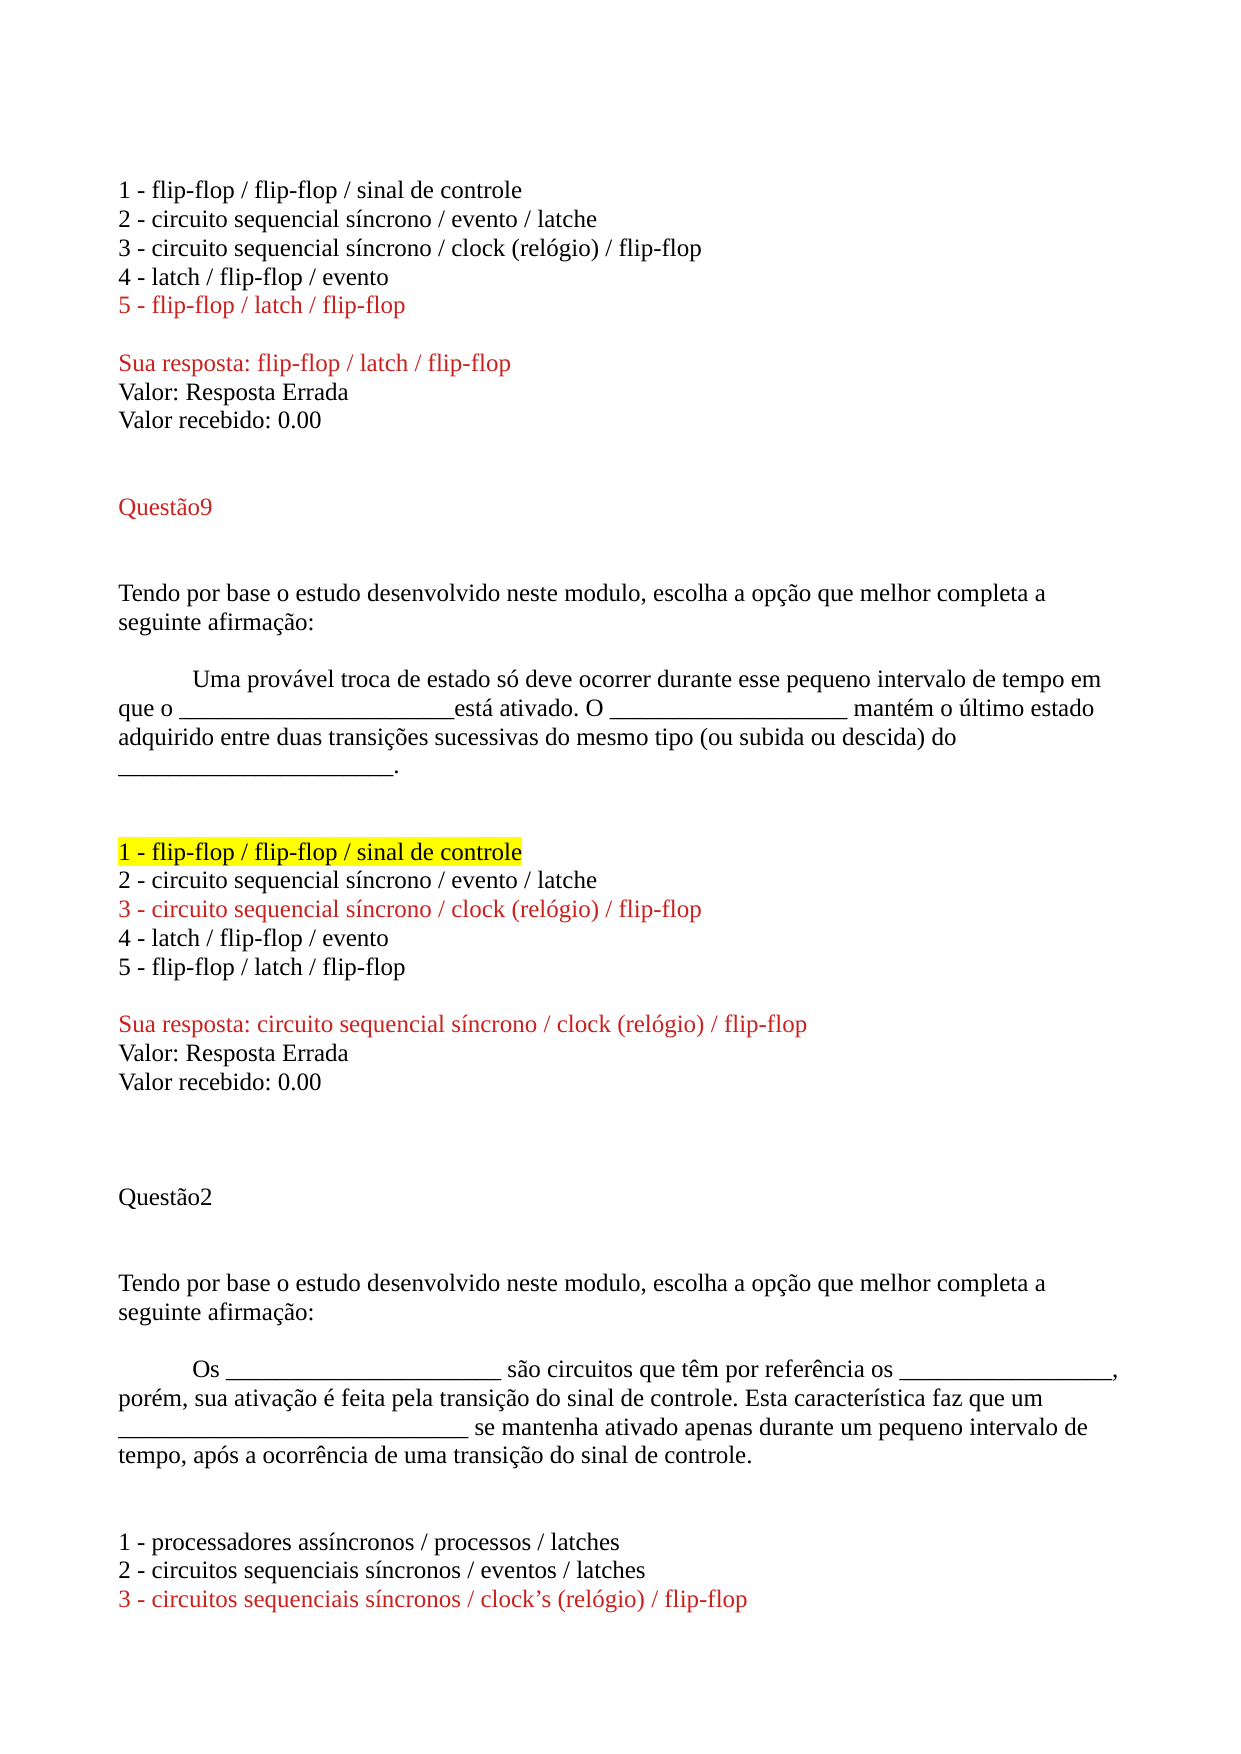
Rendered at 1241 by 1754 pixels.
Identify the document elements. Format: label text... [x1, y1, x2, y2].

text 2 - circuito sequencial síncrono / evento / latche [118, 204, 1122, 233]
text Sua resposta: flip-flop / latch / flip-flop [118, 348, 1122, 377]
text 3 - circuito sequencial síncrono / clock (relógio) / flip-flop [118, 894, 1122, 923]
text 3 - circuito sequencial síncrono / clock (relógio) / flip-flop [118, 233, 1122, 262]
text Valor: Resposta Errada [118, 377, 1122, 406]
text 1 - flip-flop / flip-flop / sinal de controle [118, 837, 1122, 866]
text 4 - latch / flip-flop / evento [118, 923, 1122, 952]
text 3 - circuitos sequenciais síncronos / clock’s (relógio) / flip-flop [118, 1584, 1122, 1613]
text 5 - flip-flop / latch / flip-flop [118, 291, 1122, 319]
text 5 - flip-flop / latch / flip-flop [118, 952, 1122, 981]
text Questão9 [118, 492, 1122, 521]
text 1 - flip-flop / flip-flop / sinal de controle [118, 176, 1122, 204]
text Tendo por base o estudo desenvolvido neste modulo, escolha a opção que melhor completa a seguinte afirmação: [118, 1268, 1122, 1326]
text Valor recebido: 0.00 [118, 1067, 1122, 1096]
text 2 - circuito sequencial síncrono / evento / latche [118, 866, 1122, 894]
text Questão2 [118, 1182, 1122, 1211]
text 2 - circuitos sequenciais síncronos / eventos / latches [118, 1556, 1122, 1584]
text 1 - processadores assíncronos / processos / latches [118, 1527, 1122, 1556]
text Tendo por base o estudo desenvolvido neste modulo, escolha a opção que melhor completa a seguinte afirmação: [118, 578, 1122, 636]
text Valor recebido: 0.00 [118, 406, 1122, 434]
text 4 - latch / flip-flop / evento [118, 262, 1122, 291]
text Os ______________________ são circuitos que têm por referência os _________________, porém, sua ativação é feita pela transição do sinal de controle. Esta característica faz que um ____________________________ se mantenha ativado apenas durante um pequeno intervalo de tempo, após a ocorrência de uma transição do sinal de controle. [118, 1354, 1122, 1469]
text Uma provável troca de estado só deve ocorrer durante esse pequeno intervalo de tempo em que o ______________________está ativado. O ___________________ mantém o último estado adquirido entre duas transições sucessivas do mesmo tipo (ou subida ou descida) do ______________________. [118, 664, 1122, 779]
text Sua resposta: circuito sequencial síncrono / clock (relógio) / flip-flop [118, 1009, 1122, 1038]
text Valor: Resposta Errada [118, 1038, 1122, 1067]
